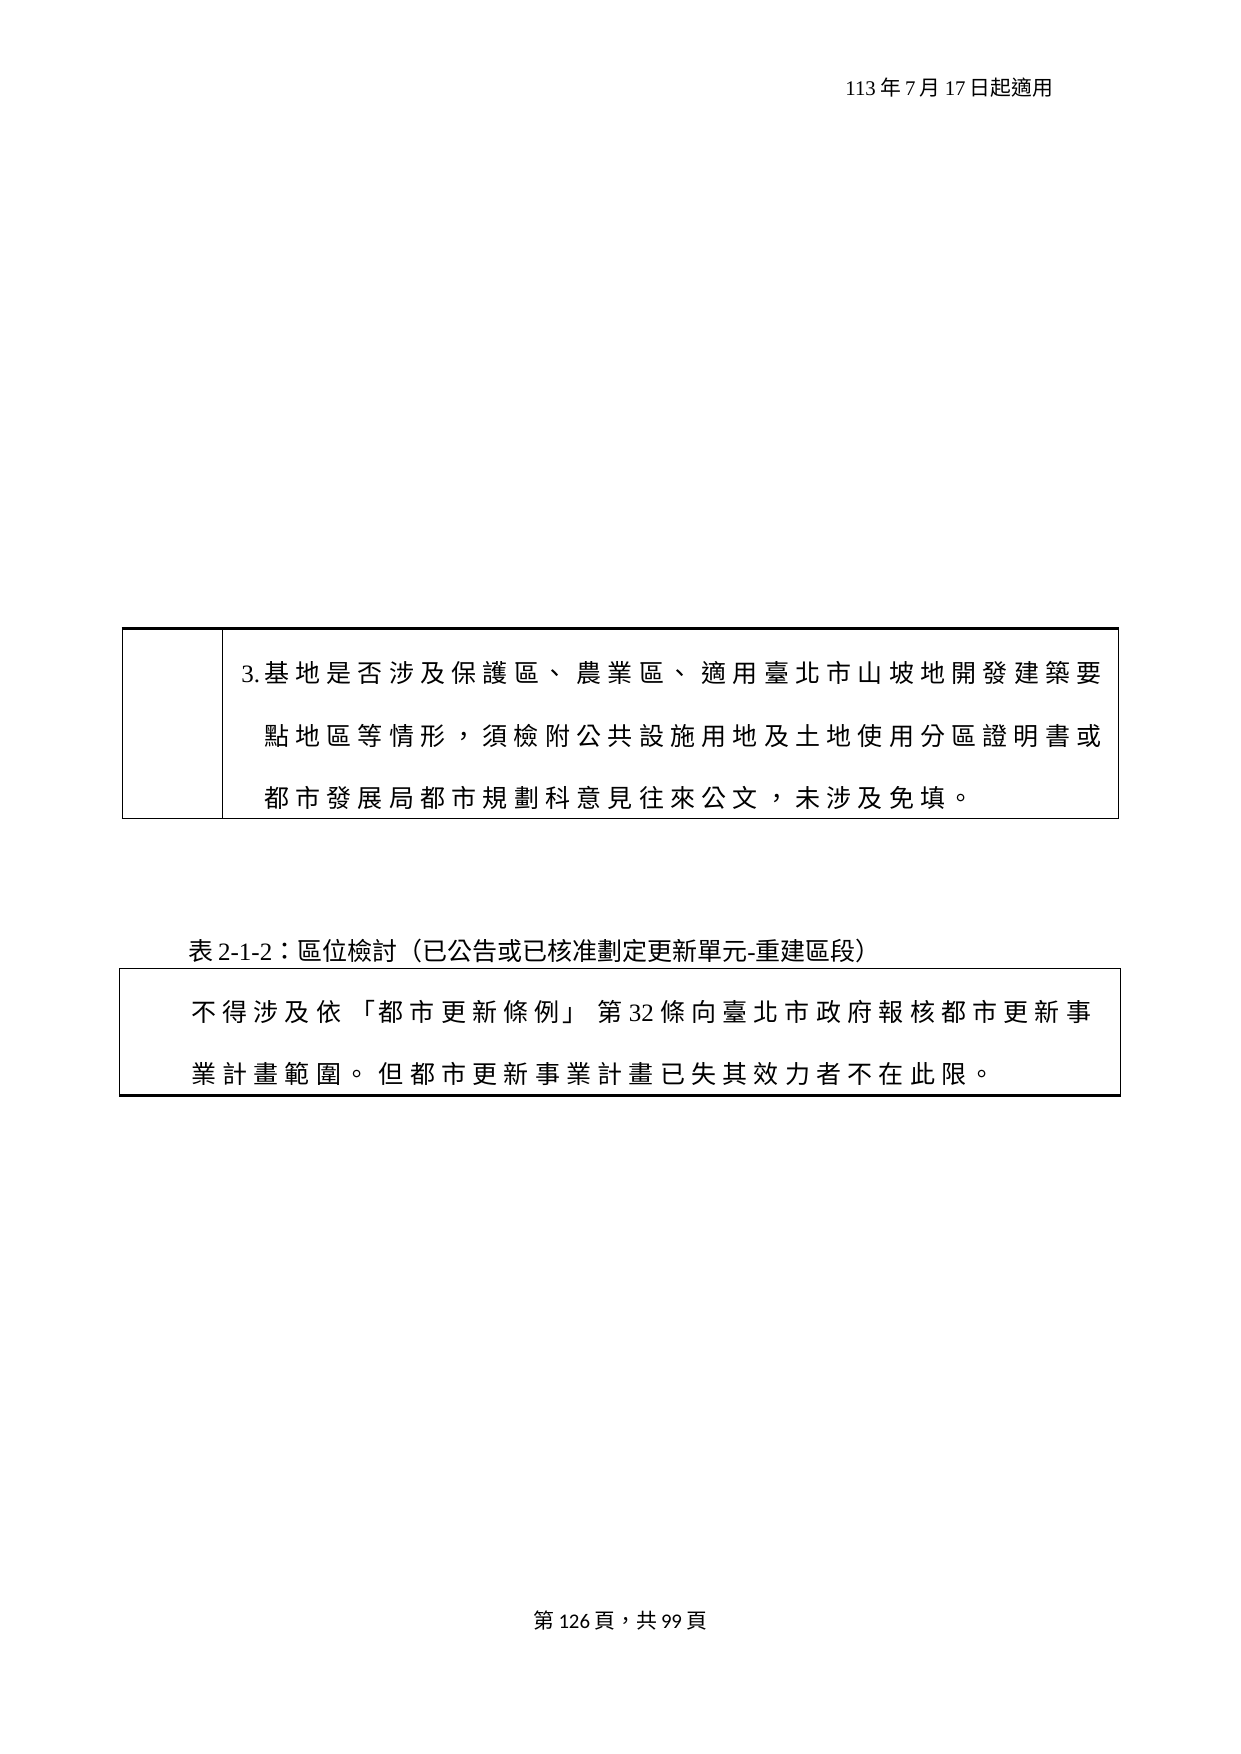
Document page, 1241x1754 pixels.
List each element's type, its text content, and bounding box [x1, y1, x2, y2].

table_cell [123, 630, 222, 818]
text 表2-1-2：區位檢討（已公告或已核准劃定更新單元-重建區段） [188, 932, 1052, 968]
table_header 不得涉及依「都市更新條例」第32條向臺北市政府報核都市更新事業計畫範圍。但都市更新事業計畫已失其效力者不在此限。 [120, 969, 1120, 1094]
table_cell 3.基地是否涉及保護區、農業區、適用臺北市山坡地開發建築要點地區等情形，須檢附公共設施用地及土地使用分區證明書或都市發展局都市規劃科意見往來公文，未涉及免填。 [223, 630, 1118, 818]
